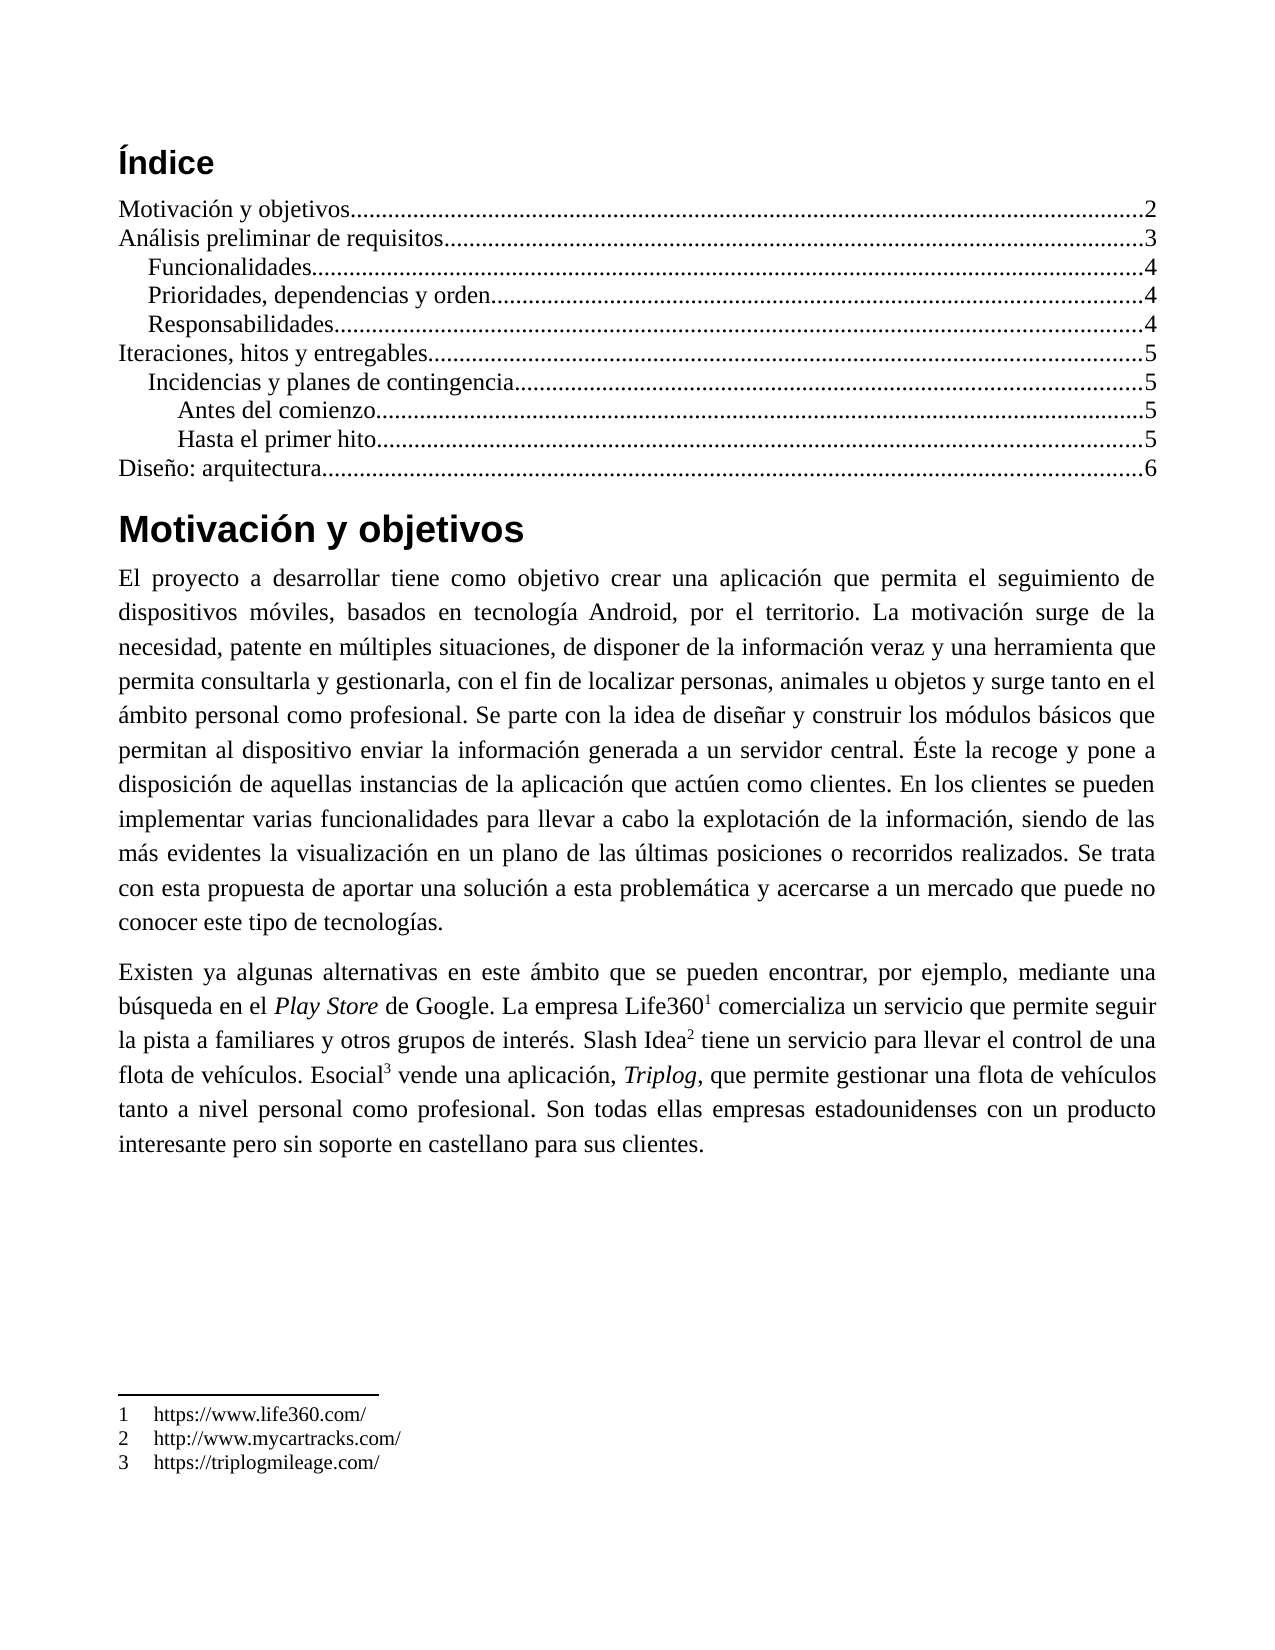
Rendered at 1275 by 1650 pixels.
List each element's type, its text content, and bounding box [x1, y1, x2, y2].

text Diseño: arquitectura 6 [118, 453, 1157, 482]
text Análisis preliminar de requisitos 3 [118, 223, 1157, 252]
text Motivación y objetivos 2 [118, 194, 1157, 223]
text https://www.life360.com/ [118, 1401, 1157, 1426]
subtitle Índice [118, 143, 1157, 182]
text El proyecto a desarrollar tiene como objetivo crear una aplicación que permita el seguimiento de dispositivos móviles, basados en tecnología Android, por el territorio. La motivación surge de la necesidad, patente en múltiples situaciones, de disponer de la información veraz y una herramienta que permita consultarla y gestionarla, con el fin de localizar personas, animales u objetos y surge tanto en el ámbito personal como profesional. Se parte con la idea de diseñar y construir los módulos básicos que permitan al dispositivo enviar la información generada a un servidor central. Éste la recoge y pone a disposición de aquellas instancias de la aplicación que actúen como clientes. En los clientes se pueden implementar varias funcionalidades para llevar a cabo la explotación de la información, siendo de las más evidentes la visualización en un plano de las últimas posiciones o recorridos realizados. Se trata con esta propuesta de aportar una solución a esta problemática y acercarse a un mercado que puede no conocer este tipo de tecnologías. [118, 563, 1157, 936]
text http://www.mycartracks.com/ [118, 1426, 1157, 1449]
subtitle Motivación y objetivos [118, 507, 1157, 550]
text Hasta el primer hito 5 [177, 424, 1157, 453]
text Prioridades, dependencias y orden 4 [148, 280, 1157, 309]
text Incidencias y planes de contingencia. 5 [148, 367, 1157, 395]
text Existen ya algunas alternativas en este ámbito que se pueden encontrar, por ejemplo, mediante una búsqueda en el Play Store de Google. La empresa Life360 comercializa un servicio que permite seguir la pista a familiares y otros grupos de interés. Slash Idea tiene un servicio para llevar el control de una flota de vehículos. Esocial vende una aplicación, Triplog, que permite gestionar una flota de vehículos tanto a nivel personal como profesional. Son todas ellas empresas estadounidenses con un producto interesante pero sin soporte en castellano para sus clientes. [118, 957, 1157, 1158]
text Iteraciones, hitos y entregables 5 [118, 338, 1157, 367]
text Antes del comienzo 5 [177, 395, 1157, 424]
text https://triplogmileage.com/ [118, 1449, 1157, 1474]
text Responsabilidades 4 [148, 309, 1157, 338]
text Funcionalidades 4 [148, 252, 1157, 280]
